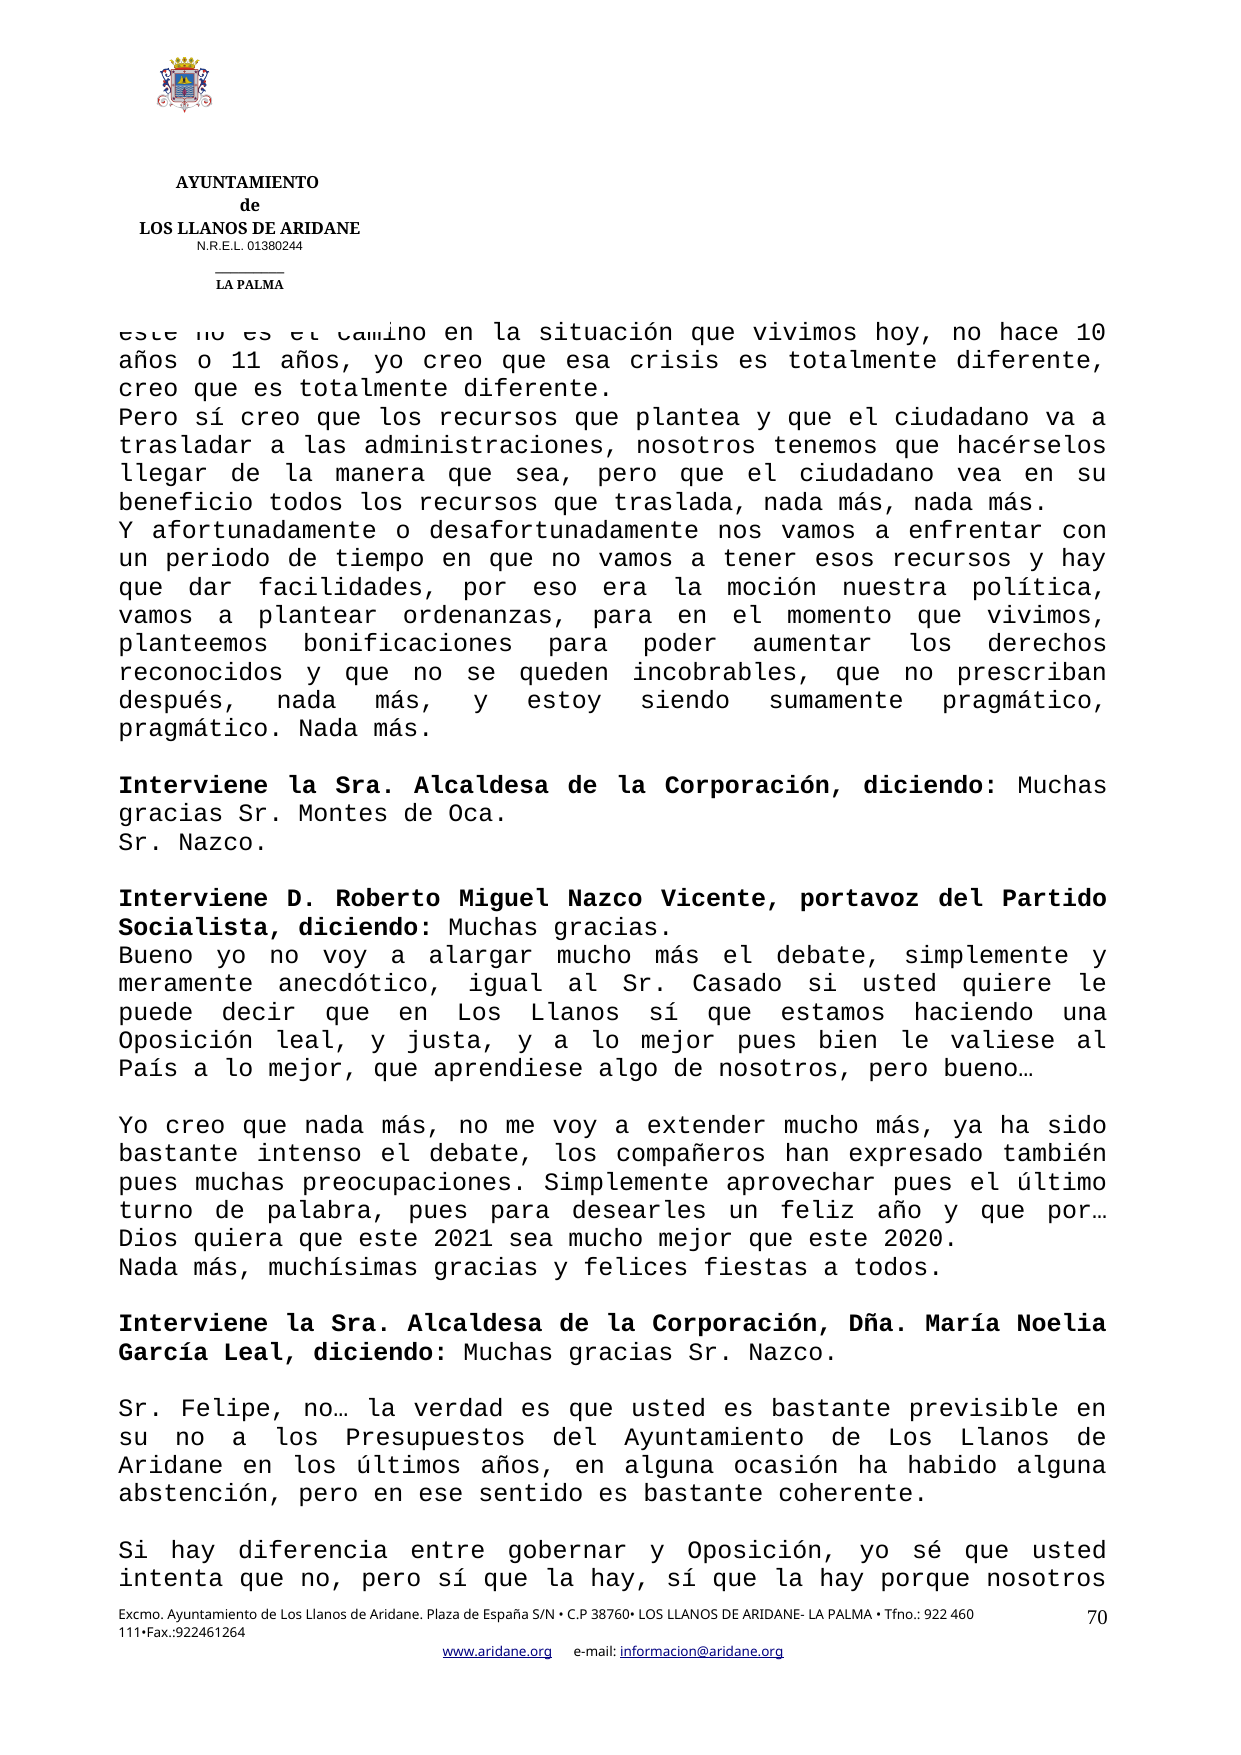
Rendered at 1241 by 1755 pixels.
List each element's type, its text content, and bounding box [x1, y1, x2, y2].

subtitle Interviene la Sra. Alcaldesa de la Corporación, Dña. María Noelia García Leal, diciendo: Muchas gracias Sr. Nazco. [118, 1311, 1107, 1368]
subtitle Interviene la Sra. Alcaldesa de la Corporación, diciendo: Muchas gracias Sr. Montes de Oca. [118, 773, 1107, 829]
subtitle Si hay diferencia entre gobernar y Oposición, yo sé que usted intenta que no, pero sí que la hay, sí que la hay porque nosotros [118, 1538, 1107, 1594]
subtitle Yo creo que nada más, no me voy a extender mucho más, ya ha sido bastante intenso el debate, los compañeros han expresado también pues muchas preocupaciones. Simplemente aprovechar pues el último turno de palabra, pues para desearles un feliz año y que por… Dios quiera que este 2021 sea mucho mejor que este 2020. [118, 1113, 1107, 1254]
subtitle Sr. Felipe, no… la verdad es que usted es bastante previsible en su no a los Presupuestos del Ayuntamiento de Los Llanos de Aridane en los últimos años, en alguna ocasión ha habido alguna abstención, pero en ese sentido es bastante coherente. [118, 1396, 1107, 1509]
subtitle Interviene D. Roberto Miguel Nazco Vicente, portavoz del Partido Socialista, diciendo: Muchas gracias. [118, 886, 1107, 943]
subtitle este no es el camino en la situación que vivimos hoy, no hace 10 años o 11 años, yo creo que esa crisis es totalmente diferente, creo que es totalmente diferente. [118, 319, 1107, 404]
subtitle Nada más, muchísimas gracias y felices fiestas a todos. [118, 1254, 1107, 1283]
subtitle Bueno yo no voy a alargar mucho más el debate, simplemente y meramente anecdótico, igual al Sr. Casado si usted quiere le puede decir que en Los Llanos sí que estamos haciendo una Oposición leal, y justa, y a lo mejor pues bien le valiese al País a lo mejor, que aprendiese algo de nosotros, pero bueno… [118, 943, 1107, 1084]
subtitle Sr. Nazco. [118, 829, 1107, 858]
subtitle Pero sí creo que los recursos que plantea y que el ciudadano va a trasladar a las administraciones, nosotros tenemos que hacérselos llegar de la manera que sea, pero que el ciudadano vea en su beneficio todos los recursos que traslada, nada más, nada más. [118, 404, 1107, 518]
subtitle Y afortunadamente o desafortunadamente nos vamos a enfrentar con un periodo de tiempo en que no vamos a tener esos recursos y hay que dar facilidades, por eso era la moción nuestra política, vamos a plantear ordenanzas, para en el momento que vivimos, planteemos bonificaciones para poder aumentar los derechos reconocidos y que no se queden incobrables, que no prescriban después, nada más, y estoy siendo sumamente pragmático, pragmático. Nada más. [118, 518, 1107, 744]
